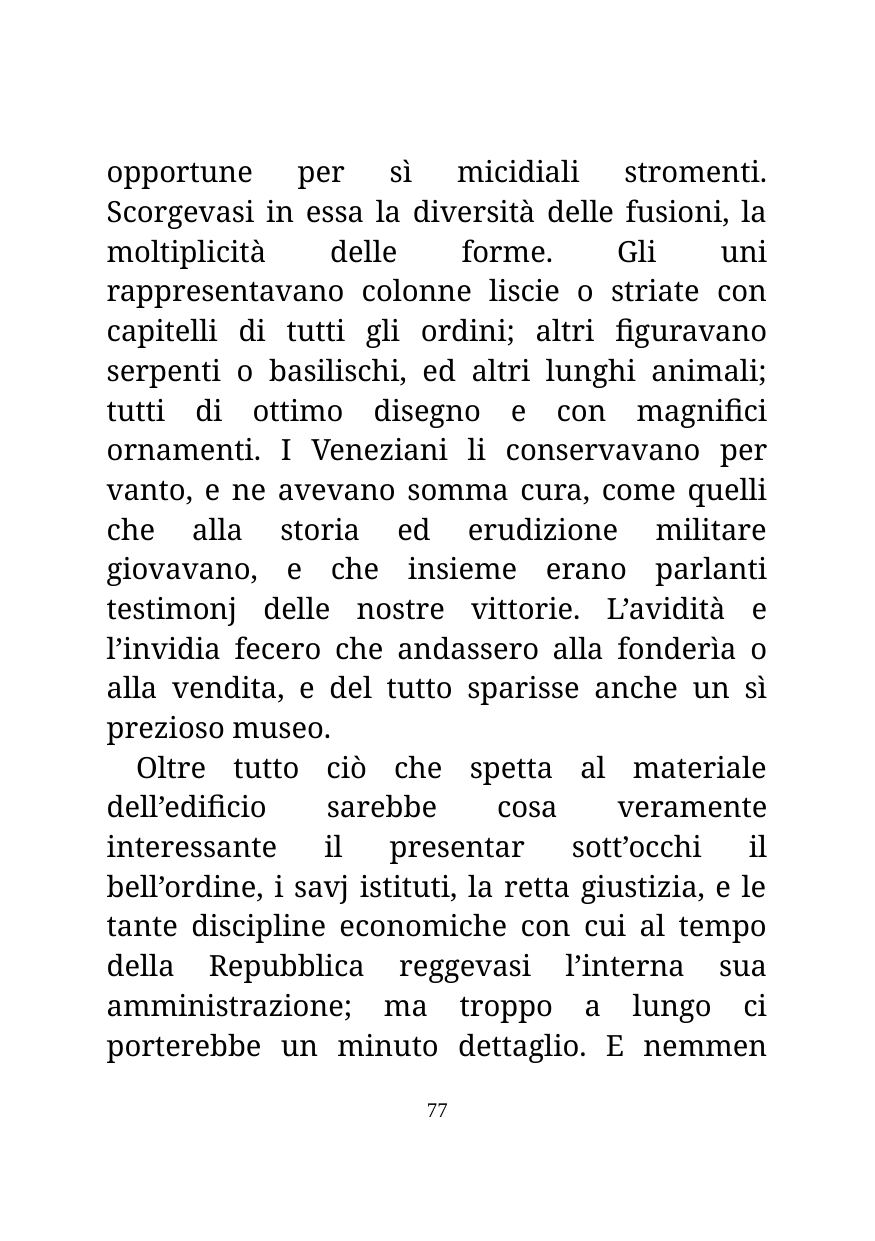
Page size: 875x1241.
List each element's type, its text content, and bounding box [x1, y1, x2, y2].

text opportune per sì micidiali stromenti. Scorgevasi in essa la diversità delle fusioni, la moltiplicità delle forme. Gli uni rappresentavano colonne liscie o striate con capitelli di tutti gli ordini; altri figuravano serpenti o basilischi, ed altri lunghi animali; tutti di ottimo disegno e con magnifici ornamenti. I Veneziani li conservavano per vanto, e ne avevano somma cura, come quelli che alla storia ed erudizione militare giovavano, e che insieme erano parlanti testimonj delle nostre vittorie. L’avidità e l’invidia fecero che andassero alla fonderìa o alla vendita, e del tutto sparisse anche un sì prezioso museo. [106, 152, 768, 747]
text Oltre tutto ciò che spetta al materiale dell’edificio sarebbe cosa veramente interessante il presentar sott’occhi il bell’ordine, i savj istituti, la retta giustizia, e le tante discipline economiche con cui al tempo della Repubblica reggevasi l’interna sua amministrazione; ma troppo a lungo ci porterebbe un minuto dettaglio. E nemmen [106, 747, 768, 1064]
